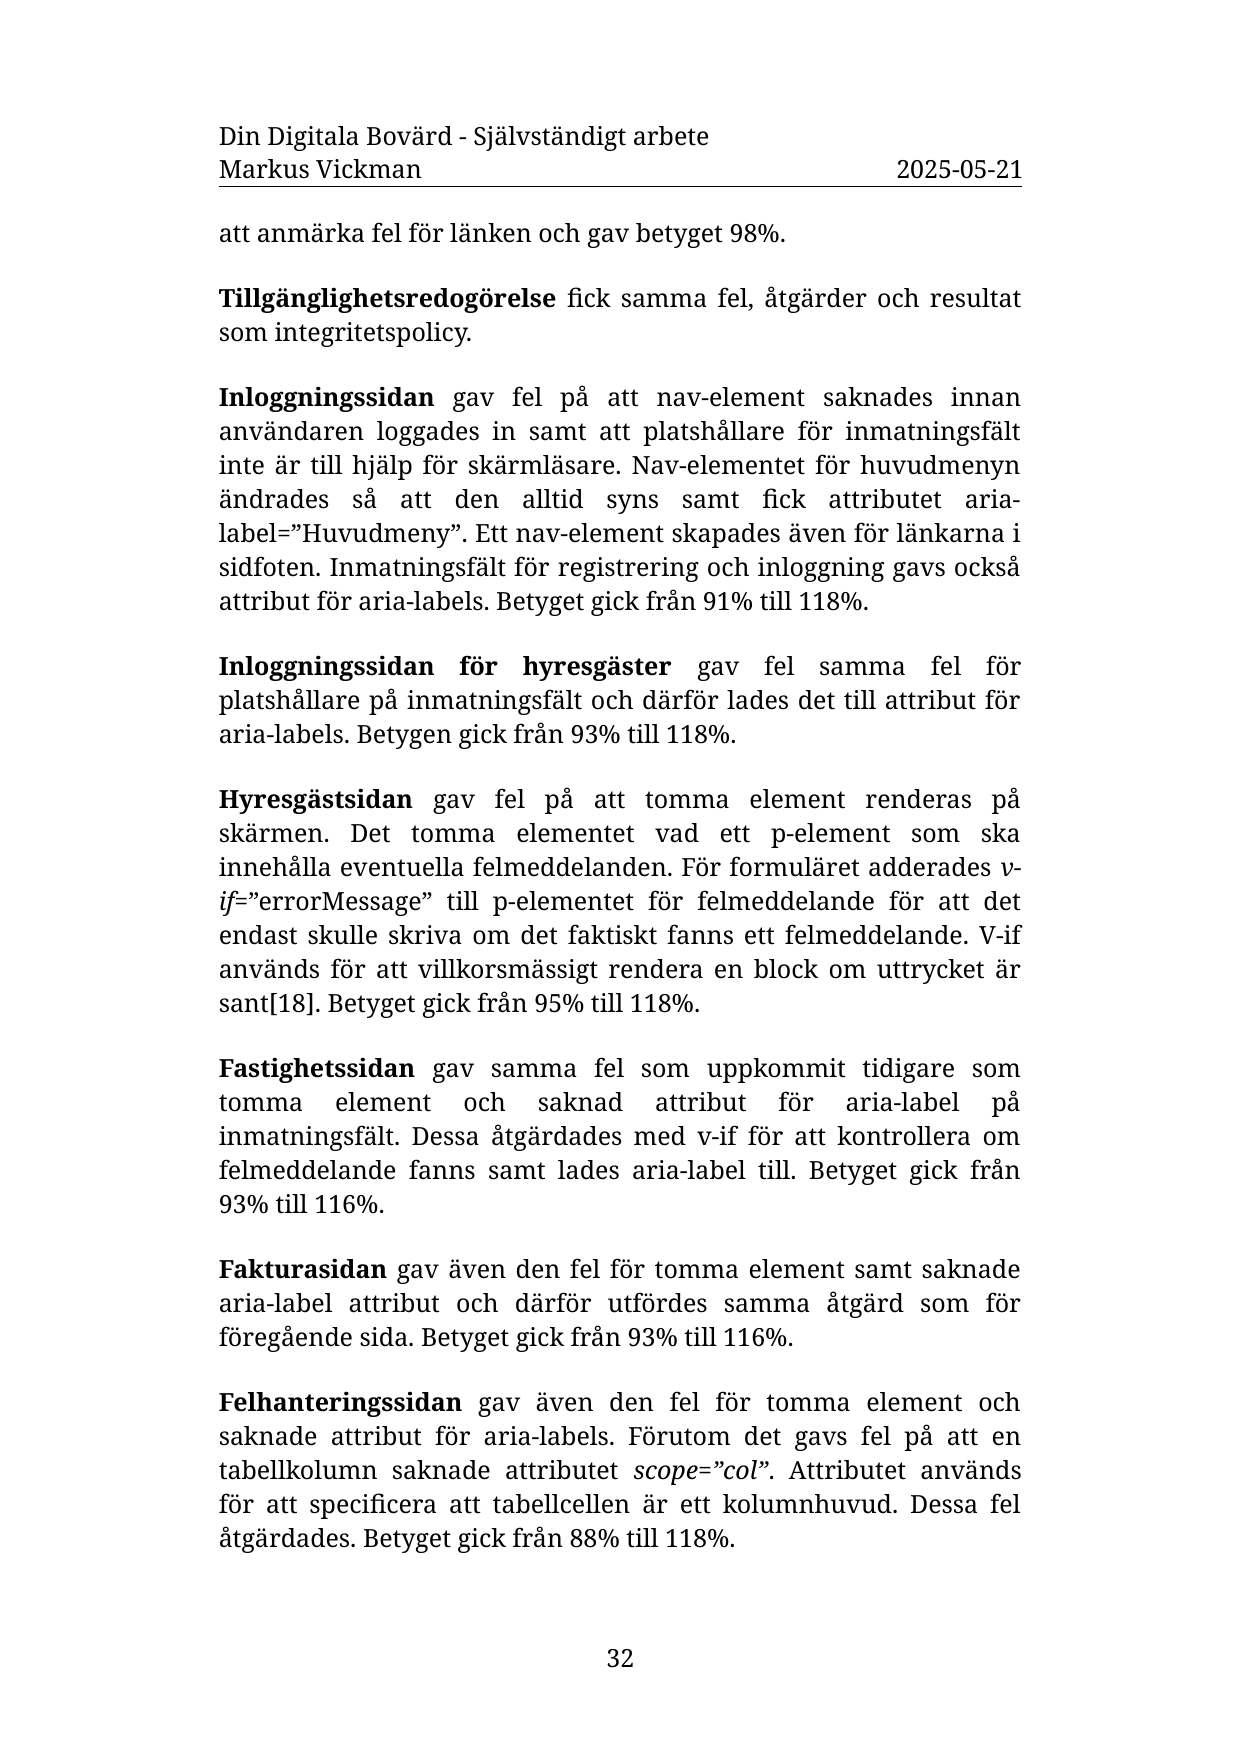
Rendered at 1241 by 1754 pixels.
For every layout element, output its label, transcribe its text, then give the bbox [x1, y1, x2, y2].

text Fastighetssidan gav samma fel som uppkommit tidigare som tomma element och saknad attribut för aria-label på inmatningsfält. Dessa åtgärdades med v-if för att kontrollera om felmeddelande fanns samt lades aria-label till. Betyget gick från 93% till 116%. [218, 1051, 1022, 1221]
text Fakturasidan gav även den fel för tomma element samt saknade aria-label attribut och därför utfördes samma åtgärd som för föregående sida. Betyget gick från 93% till 116%. [218, 1252, 1022, 1354]
text att anmärka fel för länken och gav betyget 98%. [218, 216, 1022, 250]
text Inloggningssidan gav fel på att nav-element saknades innan användaren loggades in samt att platshållare för inmatningsfält inte är till hjälp för skärmläsare. Nav-elementet för huvudmenyn ändrades så att den alltid syns samt fick attributet aria-label=”Huvudmeny”. Ett nav-element skapades även för länkarna i sidfoten. Inmatningsfält för registrering och inloggning gavs också attribut för aria-labels. Betyget gick från 91% till 118%. [218, 379, 1022, 618]
text Felhanteringssidan gav även den fel för tomma element och saknade attribut för aria-labels. Förutom det gavs fel på att en tabellkolumn saknade attributet scope=”col”. Attributet används för att specificera att tabellcellen är ett kolumnhuvud. Dessa fel åtgärdades. Betyget gick från 88% till 118%. [218, 1385, 1022, 1555]
text Inloggningssidan för hyresgäster gav fel samma fel för platshållare på inmatningsfält och därför lades det till attribut för aria-labels. Betygen gick från 93% till 118%. [218, 649, 1022, 751]
text Tillgänglighetsredogörelse fick samma fel, åtgärder och resultat som integritetspolicy. [218, 281, 1022, 349]
text Hyresgästsidan gav fel på att tomma element renderas på skärmen. Det tomma elementet vad ett p-element som ska innehålla eventuella felmeddelanden. För formuläret adderades v-if=”errorMessage” till p-elementet för felmeddelande för att det endast skulle skriva om det faktiskt fanns ett felmeddelande. V-if används för att villkorsmässigt rendera en block om uttrycket är sant[18]. Betyget gick från 95% till 118%. [218, 782, 1022, 1020]
